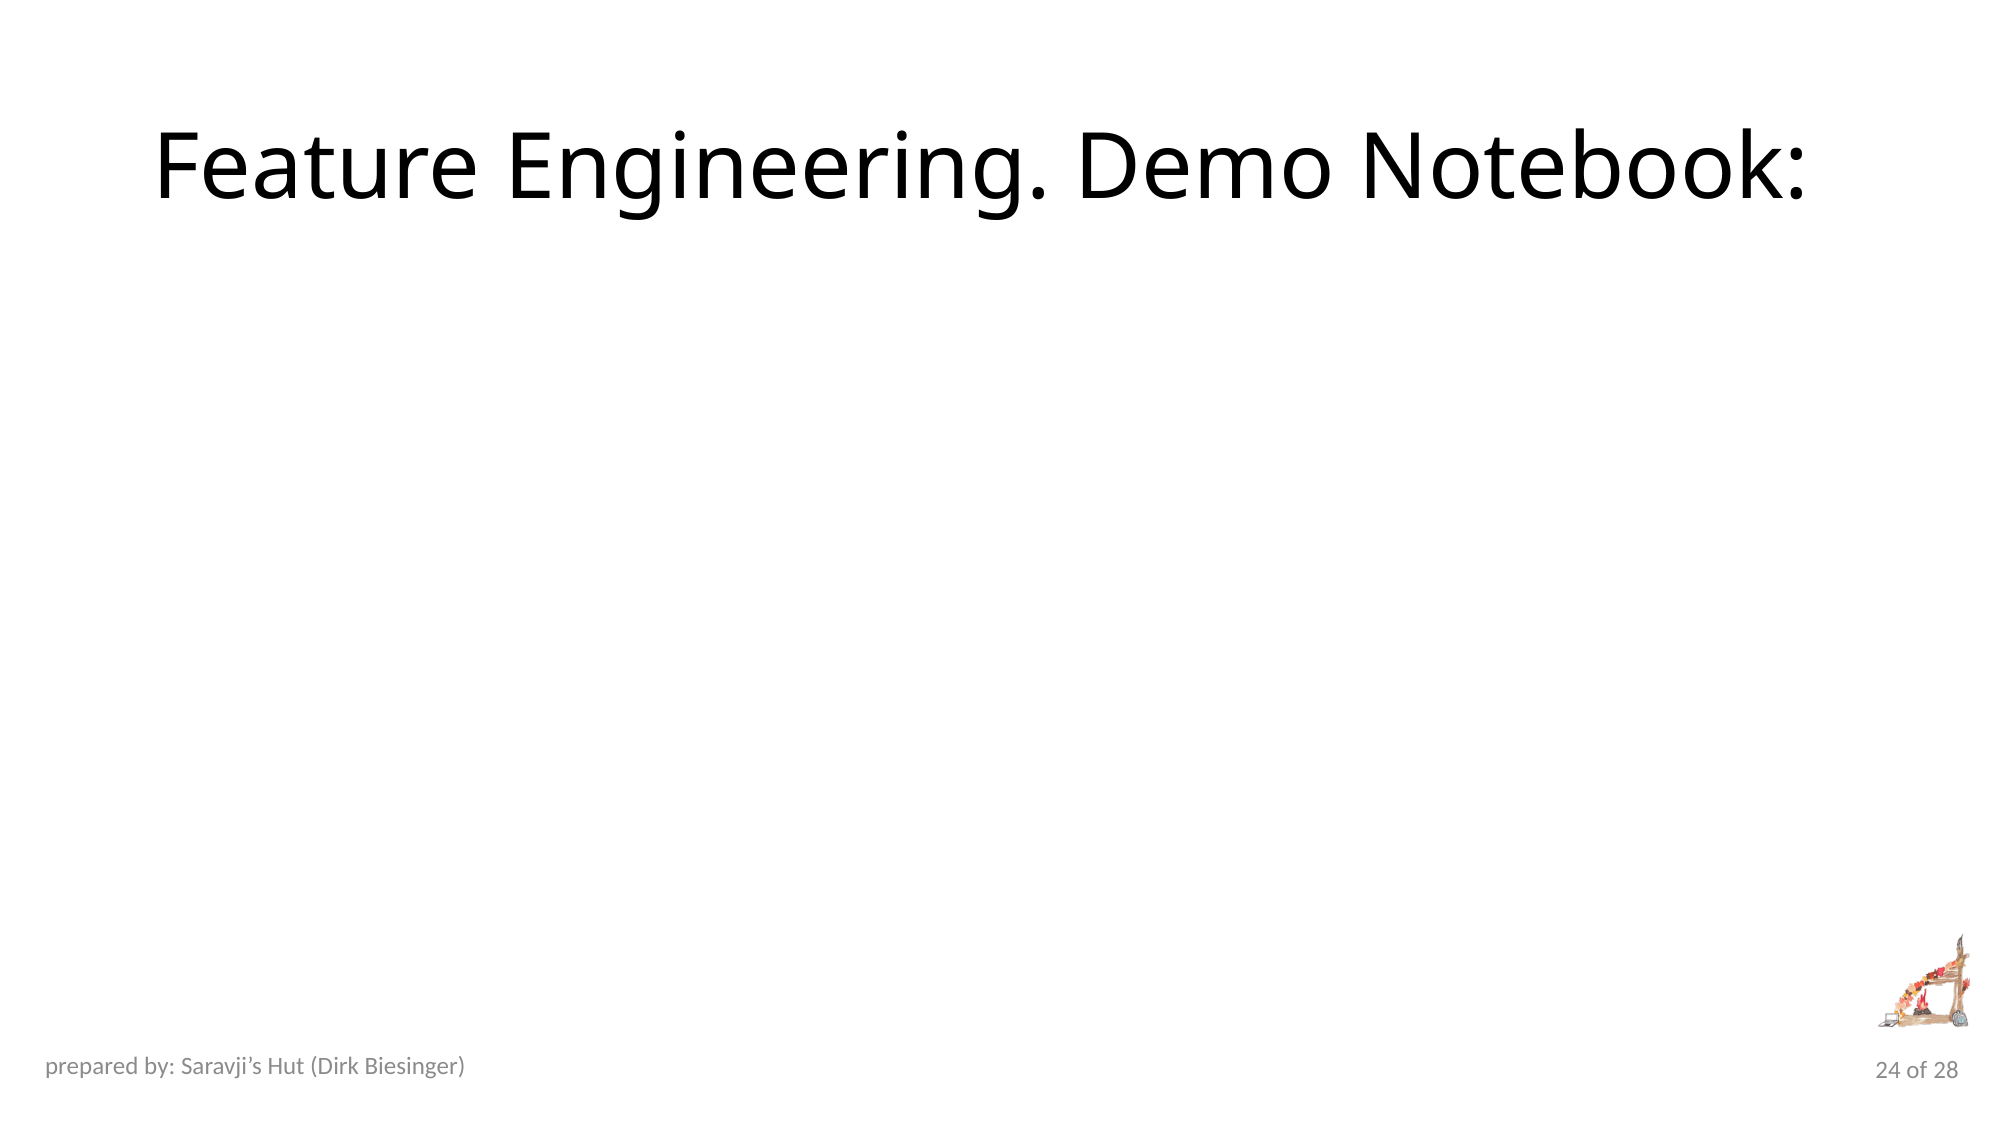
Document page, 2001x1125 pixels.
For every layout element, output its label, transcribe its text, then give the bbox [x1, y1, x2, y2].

title Feature Engineering. Demo Notebook: [137, 59, 1863, 278]
picture [1853, 908, 1996, 1050]
